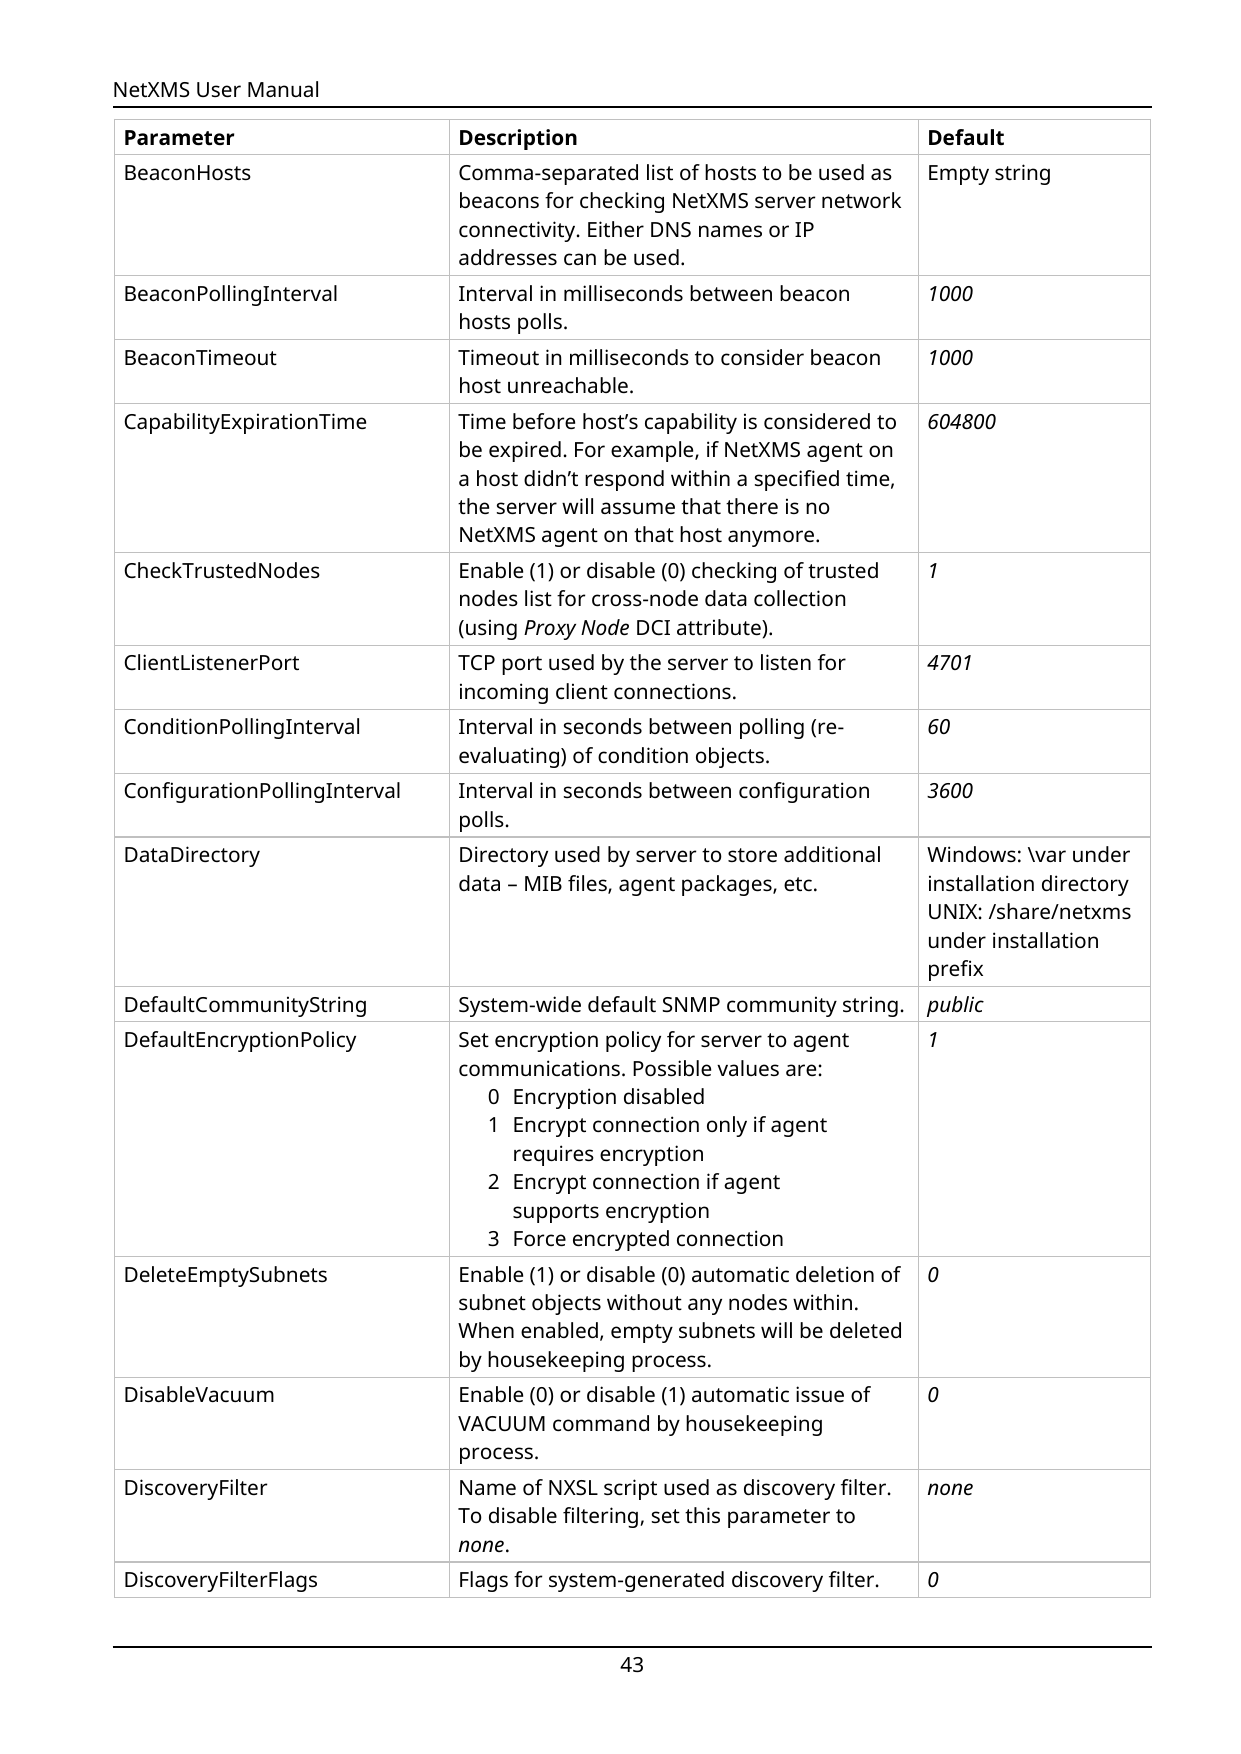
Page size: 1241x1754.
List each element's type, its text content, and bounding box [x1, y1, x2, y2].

table_cell ConditionPollingInterval [115, 710, 449, 772]
table_cell BeaconHosts [115, 155, 449, 275]
table_cell DiscoveryFilterFlags [115, 1563, 449, 1597]
table_cell 0 [919, 1378, 1150, 1469]
table_cell 60 [919, 710, 1150, 772]
table_cell 2 [476, 1168, 501, 1224]
table_cell Enable (1) or disable (0) automatic deletion of subnet objects without any nodes within. When enabled, empty subnets will be deleted by housekeeping process. [450, 1257, 918, 1377]
table_cell Force encrypted connection [501, 1224, 864, 1253]
table_header Encryption disabled [501, 1082, 864, 1111]
table_header 0 [476, 1082, 501, 1111]
table_cell DeleteEmptySubnets [115, 1257, 449, 1377]
table_cell Flags for system-generated discovery filter. [450, 1563, 918, 1597]
table_cell 1000 [919, 340, 1150, 403]
table_cell 3 [476, 1224, 501, 1253]
table_cell Set encryption policy for server to agent communications. Possible values are: [450, 1022, 918, 1256]
table_cell Interval in seconds between polling (re-evaluating) of condition objects. [450, 710, 918, 772]
table_cell 1 [919, 1022, 1150, 1256]
table_cell System-wide default SNMP community string. [450, 987, 918, 1021]
table_cell Name of NXSL script used as discovery filter. To disable filtering, set this parameter to none. [450, 1470, 918, 1561]
table_cell Interval in seconds between configuration polls. [450, 774, 918, 836]
table_cell DiscoveryFilter [115, 1470, 449, 1561]
table_cell 4701 [919, 646, 1150, 708]
table_cell 1 [476, 1111, 501, 1167]
table_cell Comma-separated list of hosts to be used as beacons for checking NetXMS server network connectivity. Either DNS names or IP addresses can be used. [450, 155, 918, 275]
table_cell DefaultCommunityString [115, 987, 449, 1021]
table_cell Enable (0) or disable (1) automatic issue of VACUUM command by housekeeping process. [450, 1378, 918, 1469]
table_cell Time before host’s capability is considered to be expired. For example, if NetXMS agent on a host didn’t respond within a specified time, the server will assume that there is no NetXMS agent on that host anymore. [450, 404, 918, 552]
table_header Parameter [115, 120, 449, 154]
table_header Description [450, 120, 918, 154]
table_header Default [919, 120, 1150, 154]
table_cell DataDirectory [115, 838, 449, 986]
table_cell public [919, 987, 1150, 1021]
table_cell 0 [919, 1563, 1150, 1597]
table_cell 0 [919, 1257, 1150, 1377]
table_cell CheckTrustedNodes [115, 553, 449, 644]
table_cell 1 [919, 553, 1150, 644]
table_cell Timeout in milliseconds to consider beacon host unreachable. [450, 340, 918, 403]
table_cell Empty string [919, 155, 1150, 275]
table_cell Encrypt connection only if agent requires encryption [501, 1111, 864, 1167]
table_cell CapabilityExpirationTime [115, 404, 449, 552]
table_cell DisableVacuum [115, 1378, 449, 1469]
table_cell none [919, 1470, 1150, 1561]
table_cell BeaconTimeout [115, 340, 449, 403]
table_cell Enable (1) or disable (0) checking of trusted nodes list for cross-node data collection (using Proxy Node DCI attribute). [450, 553, 918, 644]
table_cell ClientListenerPort [115, 646, 449, 708]
table_cell 1000 [919, 276, 1150, 339]
table_cell ConfigurationPollingInterval [115, 774, 449, 836]
table_cell Interval in milliseconds between beacon hosts polls. [450, 276, 918, 339]
table_cell BeaconPollingInterval [115, 276, 449, 339]
table_cell Encrypt connection if agent supports encryption [501, 1168, 864, 1224]
table_cell Directory used by server to store additional data – MIB files, agent packages, etc. [450, 838, 918, 986]
table_cell DefaultEncryptionPolicy [115, 1022, 449, 1256]
table_cell 3600 [919, 774, 1150, 836]
table_cell TCP port used by the server to listen for incoming client connections. [450, 646, 918, 708]
table_cell Windows: \var under installation directory UNIX: /share/netxms under installation prefix [919, 838, 1150, 986]
table_cell 604800 [919, 404, 1150, 552]
